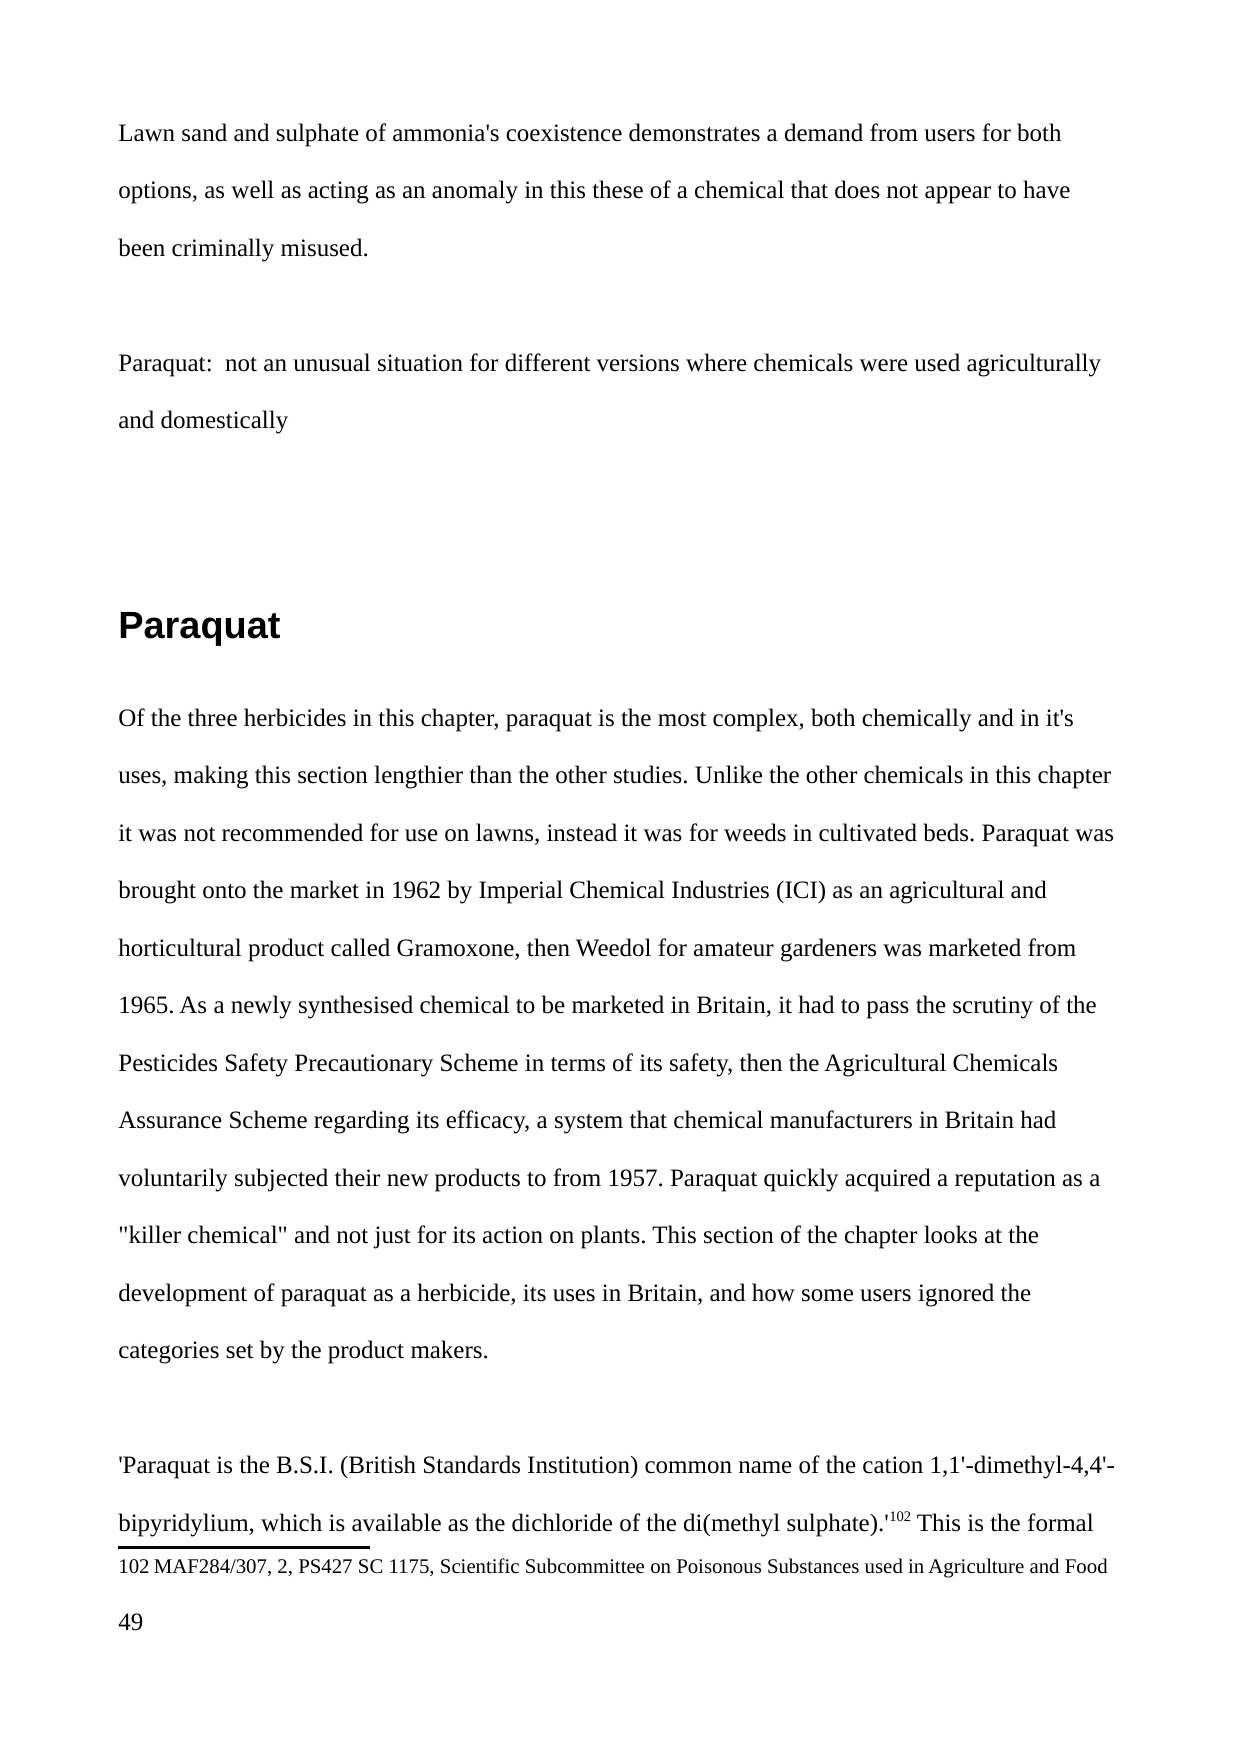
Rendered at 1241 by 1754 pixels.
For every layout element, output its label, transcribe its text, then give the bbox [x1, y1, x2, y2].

text MAF284/307, 2, PS427 SC 1175, Scientific Subcommittee on Poisonous Substances used in Agriculture and Food [118, 1553, 1122, 1578]
text Lawn sand and sulphate of ammonia's coexistence demonstrates a demand from users for both options, as well as acting as an anomaly in this these of a chemical that does not appear to have been criminally misused. [118, 118, 1122, 262]
text Of the three herbicides in this chapter, paraquat is the most complex, both chemically and in it's uses, making this section lengthier than the other studies. Unlike the other chemicals in this chapter it was not recommended for use on lawns, instead it was for weeds in cultivated beds. Paraquat was brought onto the market in 1962 by Imperial Chemical Industries (ICI) as an agricultural and horticultural product called Gramoxone, then Weedol for amateur gardeners was marketed from 1965. As a newly synthesised chemical to be marketed in Britain, it had to pass the scrutiny of the Pesticides Safety Precautionary Scheme in terms of its safety, then the Agricultural Chemicals Assurance Scheme regarding its efficacy, a system that chemical manufacturers in Britain had voluntarily subjected their new products to from 1957. Paraquat quickly acquired a reputation as a "killer chemical" and not just for its action on plants. This section of the chapter looks at the development of paraquat as a herbicide, its uses in Britain, and how some users ignored the categories set by the product makers. [118, 703, 1122, 1364]
subtitle Paraquat [118, 603, 1122, 647]
text 'Paraquat is the B.S.I. (British Standards Institution) common name of the cation 1,1'-dimethyl-4,4'-bipyridylium, which is available as the dichloride of the di(methyl sulphate).' This is the formal [118, 1450, 1122, 1537]
text Paraquat: not an unusual situation for different versions where chemicals were used agriculturally and domestically [118, 348, 1122, 434]
